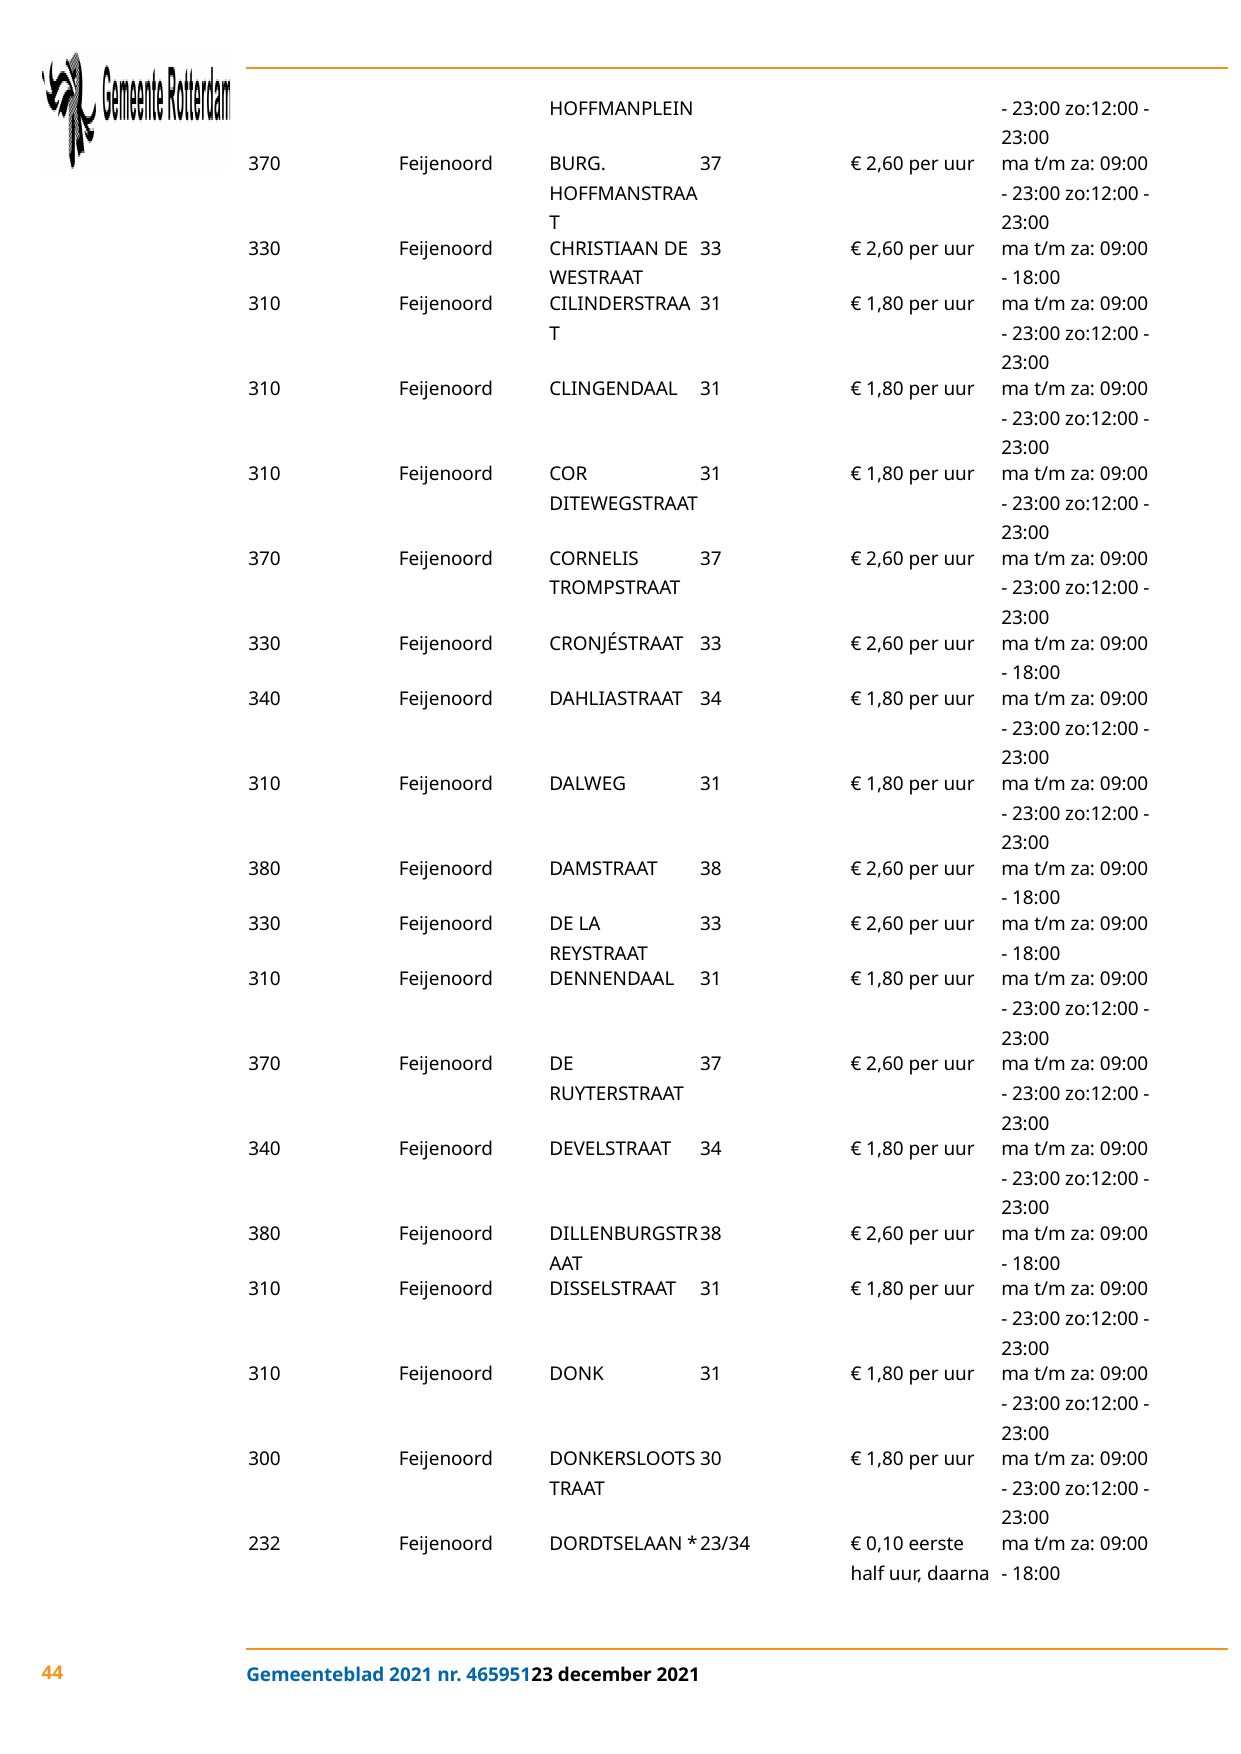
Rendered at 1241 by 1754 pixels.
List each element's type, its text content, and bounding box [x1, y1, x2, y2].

table_cell € 1,80 per uur [850, 290, 1001, 375]
table_cell 370 [248, 545, 398, 630]
table_cell 380 [248, 1220, 398, 1276]
table_cell Feijenoord [399, 460, 549, 545]
table_cell 37 [700, 1051, 850, 1135]
table_cell Feijenoord [399, 1220, 549, 1276]
table_cell ma t/m za: 09:00 - 23:00 zo:12:00 - 23:00 [1001, 290, 1152, 375]
table_cell DALWEG [549, 770, 700, 855]
table_cell 310 [248, 966, 398, 1051]
table_cell Feijenoord [399, 966, 549, 1051]
table_cell ma t/m za: 09:00 - 23:00 zo:12:00 - 23:00 [1001, 460, 1152, 545]
table_cell € 2,60 per uur [850, 235, 1001, 290]
table_cell ma t/m za: 09:00 - 23:00 zo:12:00 - 23:00 [1001, 1361, 1152, 1445]
table_cell COR DITEWEGSTRAAT [549, 460, 700, 545]
table_cell Feijenoord [399, 290, 549, 375]
table_cell Feijenoord [399, 685, 549, 770]
table_cell 310 [248, 1276, 398, 1361]
table_cell 370 [248, 150, 398, 235]
table_cell DEVELSTRAAT [549, 1135, 700, 1220]
table_cell [248, 95, 398, 150]
table_cell Feijenoord [399, 1361, 549, 1445]
table_cell ma t/m za: 09:00 - 18:00 [1001, 235, 1152, 290]
table_cell 300 [248, 1445, 398, 1530]
table_cell DILLENBURGSTRAAT [549, 1220, 700, 1276]
table_cell 31 [700, 290, 850, 375]
table_cell 310 [248, 290, 398, 375]
table_cell ma t/m za: 09:00 - 23:00 zo:12:00 - 23:00 [1001, 770, 1152, 855]
table_cell € 1,80 per uur [850, 966, 1001, 1051]
table_cell € 1,80 per uur [850, 1445, 1001, 1530]
table_cell € 2,60 per uur [850, 1051, 1001, 1135]
table_cell 38 [700, 855, 850, 910]
table_cell 31 [700, 966, 850, 1051]
table_cell CLINGENDAAL [549, 375, 700, 460]
table_cell 370 [248, 1051, 398, 1135]
table_cell 31 [700, 460, 850, 545]
table_cell DE LA REYSTRAAT [549, 910, 700, 966]
table_cell 330 [248, 910, 398, 966]
table_cell [850, 95, 1001, 150]
table_cell € 2,60 per uur [850, 910, 1001, 966]
table_cell ma t/m za: 09:00 - 23:00 zo:12:00 - 23:00 [1001, 1445, 1152, 1530]
table_cell Feijenoord [399, 910, 549, 966]
table_cell DORDTSELAAN * [549, 1530, 700, 1586]
table_cell € 1,80 per uur [850, 770, 1001, 855]
table_cell 310 [248, 770, 398, 855]
table_cell ma t/m za: 09:00 - 18:00 [1001, 855, 1152, 910]
table_cell ma t/m za: 09:00 - 23:00 zo:12:00 - 23:00 [1001, 150, 1152, 235]
table_cell € 1,80 per uur [850, 1276, 1001, 1361]
table_cell DE RUYTERSTRAAT [549, 1051, 700, 1135]
table_cell 310 [248, 460, 398, 545]
table_cell ma t/m za: 09:00 - 23:00 zo:12:00 - 23:00 [1001, 685, 1152, 770]
table_cell € 2,60 per uur [850, 545, 1001, 630]
table_cell ma t/m za: 09:00 - 23:00 zo:12:00 - 23:00 [1001, 1276, 1152, 1361]
table_cell Feijenoord [399, 1276, 549, 1361]
table_cell 31 [700, 770, 850, 855]
table_cell 37 [700, 150, 850, 235]
table_cell € 2,60 per uur [850, 150, 1001, 235]
table_cell [399, 95, 549, 150]
table_cell Feijenoord [399, 150, 549, 235]
table_cell DAMSTRAAT [549, 855, 700, 910]
table_cell 33 [700, 235, 850, 290]
table_cell DENNENDAAL [549, 966, 700, 1051]
table_cell CORNELIS TROMPSTRAAT [549, 545, 700, 630]
table_cell ma t/m za: 09:00 - 23:00 zo:12:00 - 23:00 [1001, 545, 1152, 630]
table_cell ma t/m za: 09:00 - 18:00 [1001, 1220, 1152, 1276]
table_cell Feijenoord [399, 545, 549, 630]
table_cell Feijenoord [399, 855, 549, 910]
table_cell 31 [700, 375, 850, 460]
table_cell € 1,80 per uur [850, 685, 1001, 770]
table_cell Feijenoord [399, 375, 549, 460]
table_cell € 0,10 eerste half uur, daarna [850, 1530, 1001, 1586]
picture [41, 47, 231, 172]
table_cell ma t/m za: 09:00 - 18:00 [1001, 630, 1152, 685]
table_cell 33 [700, 910, 850, 966]
table_cell HOFFMANPLEIN [549, 95, 700, 150]
table_cell Feijenoord [399, 1135, 549, 1220]
table_cell 34 [700, 685, 850, 770]
table_cell Feijenoord [399, 235, 549, 290]
table_cell € 1,80 per uur [850, 460, 1001, 545]
table_cell 31 [700, 1361, 850, 1445]
table_cell € 2,60 per uur [850, 1220, 1001, 1276]
table_cell - 23:00 zo:12:00 - 23:00 [1001, 95, 1152, 150]
table_cell 37 [700, 545, 850, 630]
table_cell Feijenoord [399, 1530, 549, 1586]
table_cell 31 [700, 1276, 850, 1361]
table_cell ma t/m za: 09:00 - 18:00 [1001, 910, 1152, 966]
table_cell [700, 95, 850, 150]
table_cell ma t/m za: 09:00 - 23:00 zo:12:00 - 23:00 [1001, 1051, 1152, 1135]
table_cell 310 [248, 1361, 398, 1445]
table_cell DONK [549, 1361, 700, 1445]
table_cell Feijenoord [399, 770, 549, 855]
table_cell Feijenoord [399, 1051, 549, 1135]
table_cell Feijenoord [399, 1445, 549, 1530]
table_cell Feijenoord [399, 630, 549, 685]
table_cell ma t/m za: 09:00 - 23:00 zo:12:00 - 23:00 [1001, 375, 1152, 460]
table_cell € 1,80 per uur [850, 375, 1001, 460]
table_cell 33 [700, 630, 850, 685]
table_cell € 2,60 per uur [850, 855, 1001, 910]
table_cell 34 [700, 1135, 850, 1220]
table_cell ma t/m za: 09:00 - 23:00 zo:12:00 - 23:00 [1001, 1135, 1152, 1220]
table_cell CRONJÉSTRAAT [549, 630, 700, 685]
table_cell 380 [248, 855, 398, 910]
table_cell ma t/m za: 09:00 - 23:00 zo:12:00 - 23:00 [1001, 966, 1152, 1051]
table_cell 232 [248, 1530, 398, 1586]
table_cell ma t/m za: 09:00 - 18:00 [1001, 1530, 1152, 1586]
table_cell DISSELSTRAAT [549, 1276, 700, 1361]
table_cell € 2,60 per uur [850, 630, 1001, 685]
table_cell 23/34 [700, 1530, 850, 1586]
table_cell 310 [248, 375, 398, 460]
table_cell 330 [248, 630, 398, 685]
table_cell 340 [248, 1135, 398, 1220]
table_cell 30 [700, 1445, 850, 1530]
table_cell € 1,80 per uur [850, 1135, 1001, 1220]
table_cell CILINDERSTRAAT [549, 290, 700, 375]
table_cell 330 [248, 235, 398, 290]
table_cell 38 [700, 1220, 850, 1276]
table_cell € 1,80 per uur [850, 1361, 1001, 1445]
table_cell 340 [248, 685, 398, 770]
table_cell BURG. HOFFMANSTRAAT [549, 150, 700, 235]
table_cell CHRISTIAAN DE WESTRAAT [549, 235, 700, 290]
table_cell DONKERSLOOTSTRAAT [549, 1445, 700, 1530]
table_cell DAHLIASTRAAT [549, 685, 700, 770]
